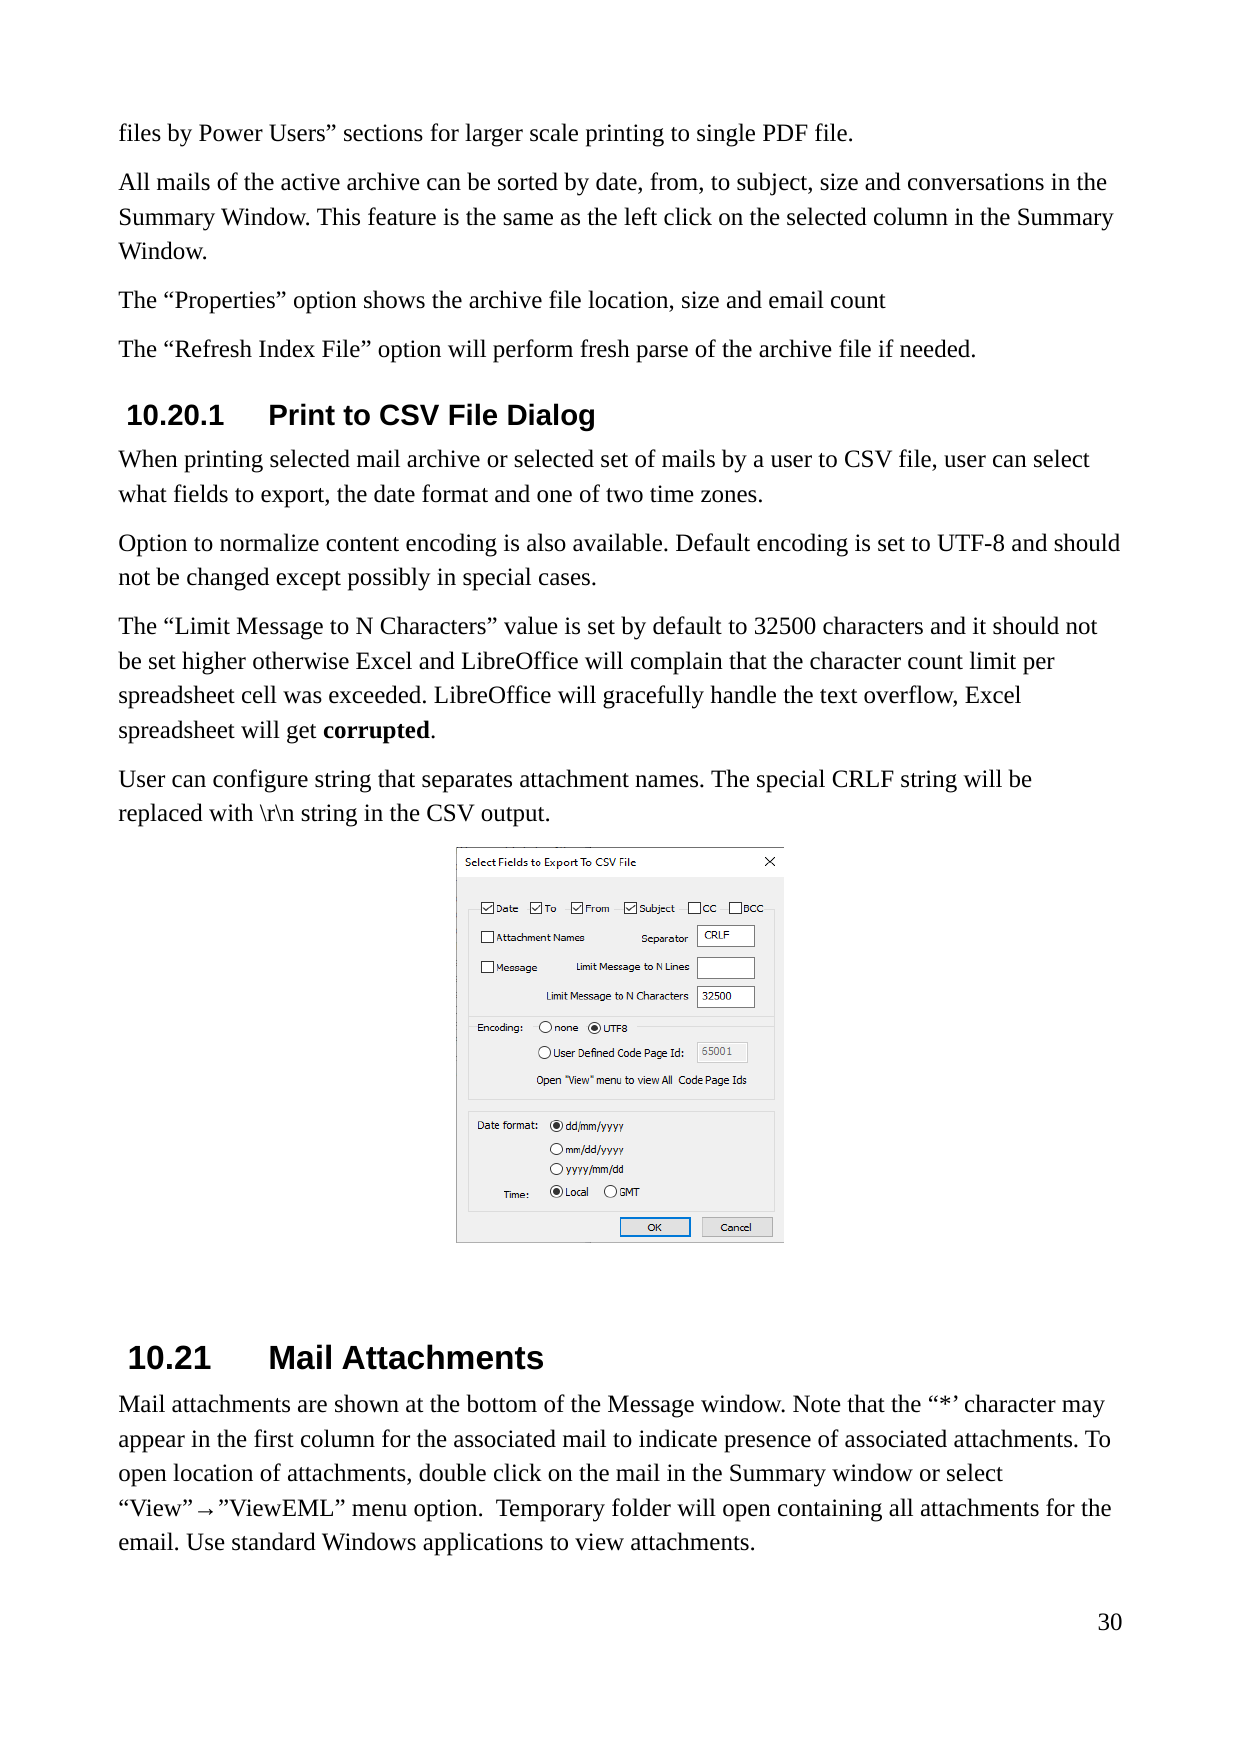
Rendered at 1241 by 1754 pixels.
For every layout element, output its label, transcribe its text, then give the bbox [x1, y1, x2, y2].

text The “Refresh Index File” option will perform fresh parse of the archive file if needed. [118, 334, 1122, 363]
subtitle Mail Attachments [118, 1338, 1122, 1377]
text When printing selected mail archive or selected set of mails by a user to CSV file, user can select what fields to export, the date format and one of two time zones. [118, 444, 1122, 507]
text Option to normalize content encoding is also available. Default encoding is set to UTF-8 and should not be changed except possibly in special cases. [118, 528, 1122, 591]
text Mail attachments are shown at the bottom of the Message window. Note that the “*’ character may appear in the first column for the associated mail to indicate presence of associated attachments. To open location of attachments, double click on the mail in the Summary window or select “View”→”ViewEML” menu option. Temporary folder will open containing all attachments for the email. Use standard Windows applications to view attachments. [118, 1389, 1122, 1556]
text The “Properties” option shows the archive file location, size and email count [118, 285, 1122, 314]
text files by Power Users” sections for larger scale printing to single PDF file. [118, 118, 1122, 147]
text The “Limit Message to N Characters” value is set by default to 32500 characters and it should not be set higher otherwise Excel and LibreOffice will complain that the character count limit per spreadsheet cell was exceeded. LibreOffice will gracefully handle the text overflow, Excel spreadsheet will get corrupted. [118, 611, 1122, 743]
subtitle Print to CSV File Dialog [118, 398, 1122, 432]
text User can configure string that separates attachment names. The special CRLF string will be replaced with \r\n string in the CSV output. [118, 764, 1122, 827]
text All mails of the active archive can be sorted by date, from, to subject, size and conversations in the Summary Window. This feature is the same as the left click on the selected column in the Summary Window. [118, 167, 1122, 265]
picture [456, 847, 784, 1243]
